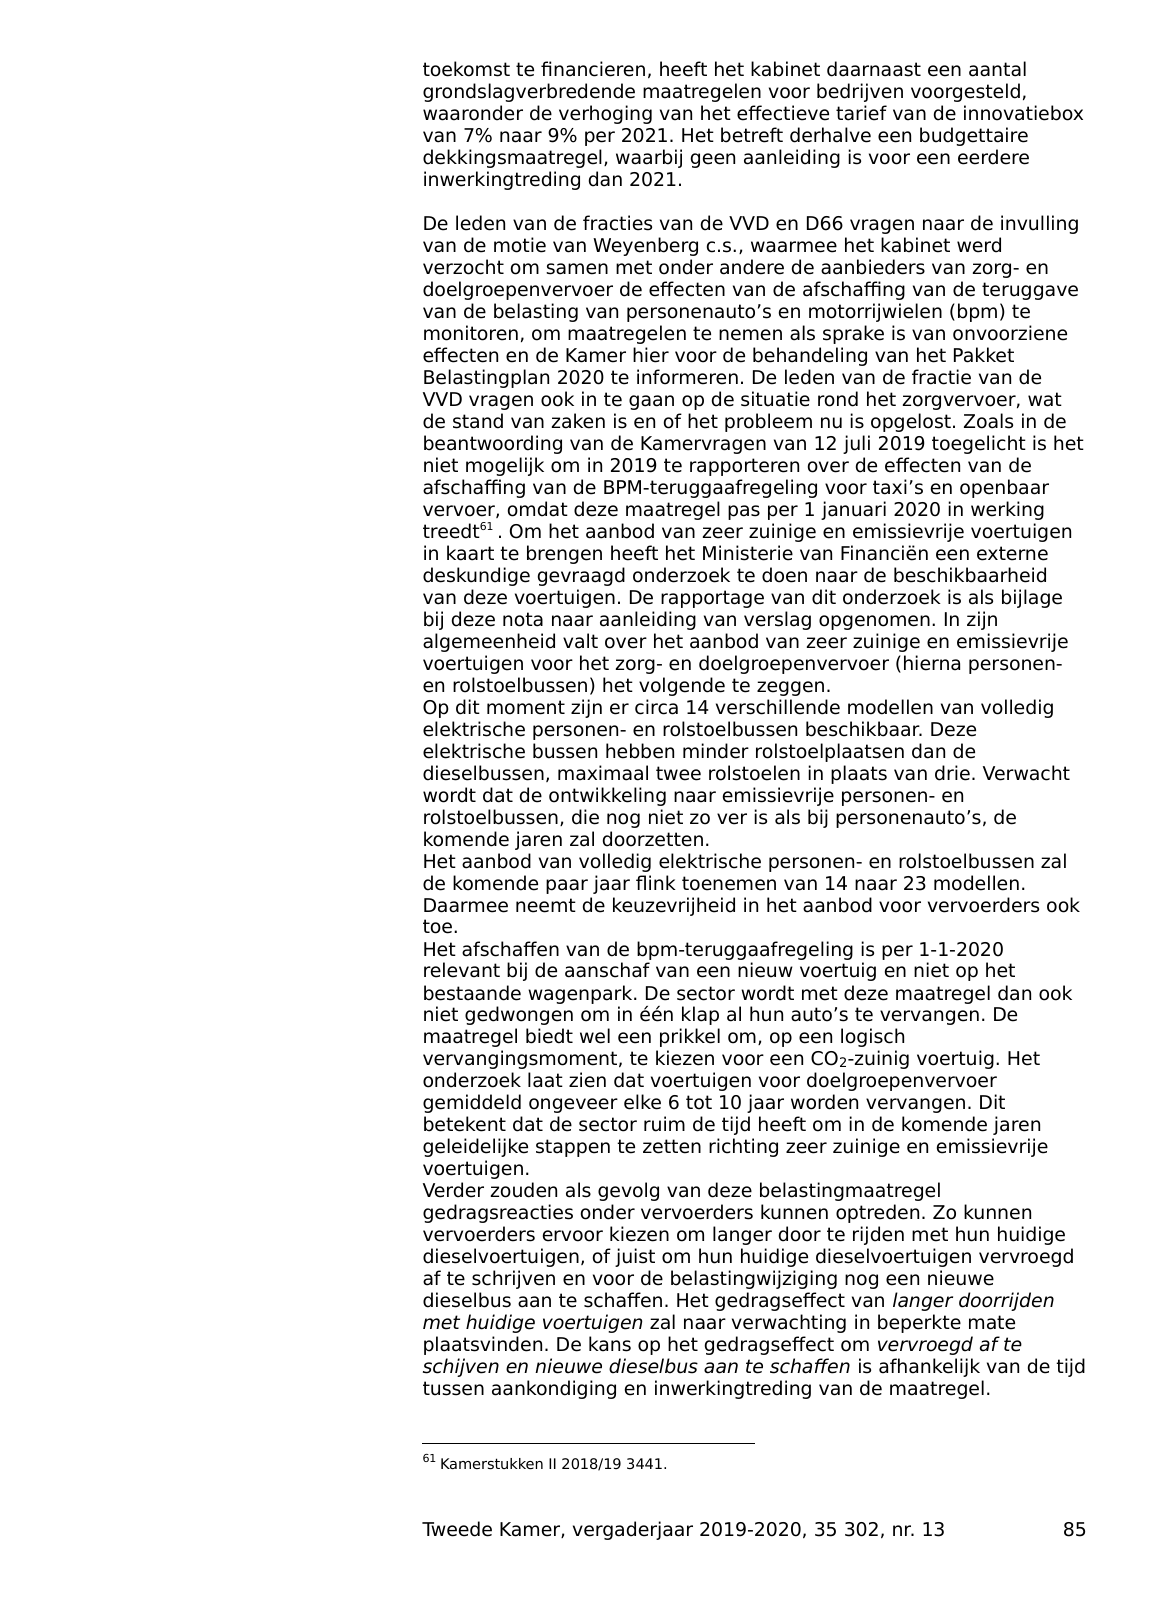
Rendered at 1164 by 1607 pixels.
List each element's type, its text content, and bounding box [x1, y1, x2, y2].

text De leden van de fracties van de VVD en D66 vragen naar de invulling van de motie van Weyenberg c.s., waarmee het kabinet werd verzocht om samen met onder andere de aanbieders van zorg- en doelgroepenvervoer de effecten van de afschaffing van de teruggave van de belasting van personenauto’s en motorrijwielen (bpm) te monitoren, om maatregelen te nemen als sprake is van onvoorziene effecten en de Kamer hier voor de behandeling van het Pakket Belastingplan 2020 te informeren. De leden van de fractie van de VVD vragen ook in te gaan op de situatie rond het zorgvervoer, wat de stand van zaken is en of het probleem nu is opgelost. Zoals in de beantwoording van de Kamervragen van 12 juli 2019 toegelicht is het niet mogelijk om in 2019 te rapporteren over de effecten van de afschaffing van de BPM-teruggaafregeling voor taxi’s en openbaar vervoer, omdat deze maatregel pas per 1 januari 2020 in werking treedt. Om het aanbod van zeer zuinige en emissievrije voertuigen in kaart te brengen heeft het Ministerie van Financiën een externe deskundige gevraagd onderzoek te doen naar de beschikbaarheid van deze voertuigen. De rapportage van dit onderzoek is als bijlage bij deze nota naar aanleiding van verslag opgenomen. In zijn algemeenheid valt over het aanbod van zeer zuinige en emissievrije voertuigen voor het zorg- en doelgroepenvervoer (hierna personen- en rolstoelbussen) het volgende te zeggen. [422, 213, 1087, 697]
text Op dit moment zijn er circa 14 verschillende modellen van volledig elektrische personen- en rolstoelbussen beschikbaar. Deze elektrische bussen hebben minder rolstoelplaatsen dan de dieselbussen, maximaal twee rolstoelen in plaats van drie. Verwacht wordt dat de ontwikkeling naar emissievrije personen- en rolstoelbussen, die nog niet zo ver is als bij personenauto’s, de komende jaren zal doorzetten. [422, 697, 1087, 851]
text Het aanbod van volledig elektrische personen- en rolstoelbussen zal de komende paar jaar flink toenemen van 14 naar 23 modellen. Daarmee neemt de keuzevrijheid in het aanbod voor vervoerders ook toe. [422, 851, 1087, 938]
text toekomst te financieren, heeft het kabinet daarnaast een aantal grondslagverbredende maatregelen voor bedrijven voorgesteld, waaronder de verhoging van het effectieve tarief van de innovatiebox van 7% naar 9% per 2021. Het betreft derhalve een budgettaire dekkingsmaatregel, waarbij geen aanleiding is voor een eerdere inwerkingtreding dan 2021. [422, 59, 1087, 191]
text Het afschaffen van de bpm-teruggaafregeling is per 1-1-2020 relevant bij de aanschaf van een nieuw voertuig en niet op het bestaande wagenpark. De sector wordt met deze maatregel dan ook niet gedwongen om in één klap al hun auto’s te vervangen. De maatregel biedt wel een prikkel om, op een logisch vervangingsmoment, te kiezen voor een CO2-zuinig voertuig. Het onderzoek laat zien dat voertuigen voor doelgroepenvervoer gemiddeld ongeveer elke 6 tot 10 jaar worden vervangen. Dit betekent dat de sector ruim de tijd heeft om in de komende jaren geleidelijke stappen te zetten richting zeer zuinige en emissievrije voertuigen. [422, 938, 1087, 1180]
text Verder zouden als gevolg van deze belastingmaatregel gedragsreacties onder vervoerders kunnen optreden. Zo kunnen vervoerders ervoor kiezen om langer door te rijden met hun huidige dieselvoertuigen, of juist om hun huidige dieselvoertuigen vervroegd af te schrijven en voor de belastingwijziging nog een nieuwe dieselbus aan te schaffen. Het gedragseffect van langer doorrijden met huidige voertuigen zal naar verwachting in beperkte mate plaatsvinden. De kans op het gedragseffect om vervroegd af te schijven en nieuwe dieselbus aan te schaffen is afhankelijk van de tijd tussen aankondiging en inwerkingtreding van de maatregel. [422, 1180, 1087, 1400]
text Kamerstukken II 2018/19 3441. [422, 1452, 1087, 1474]
